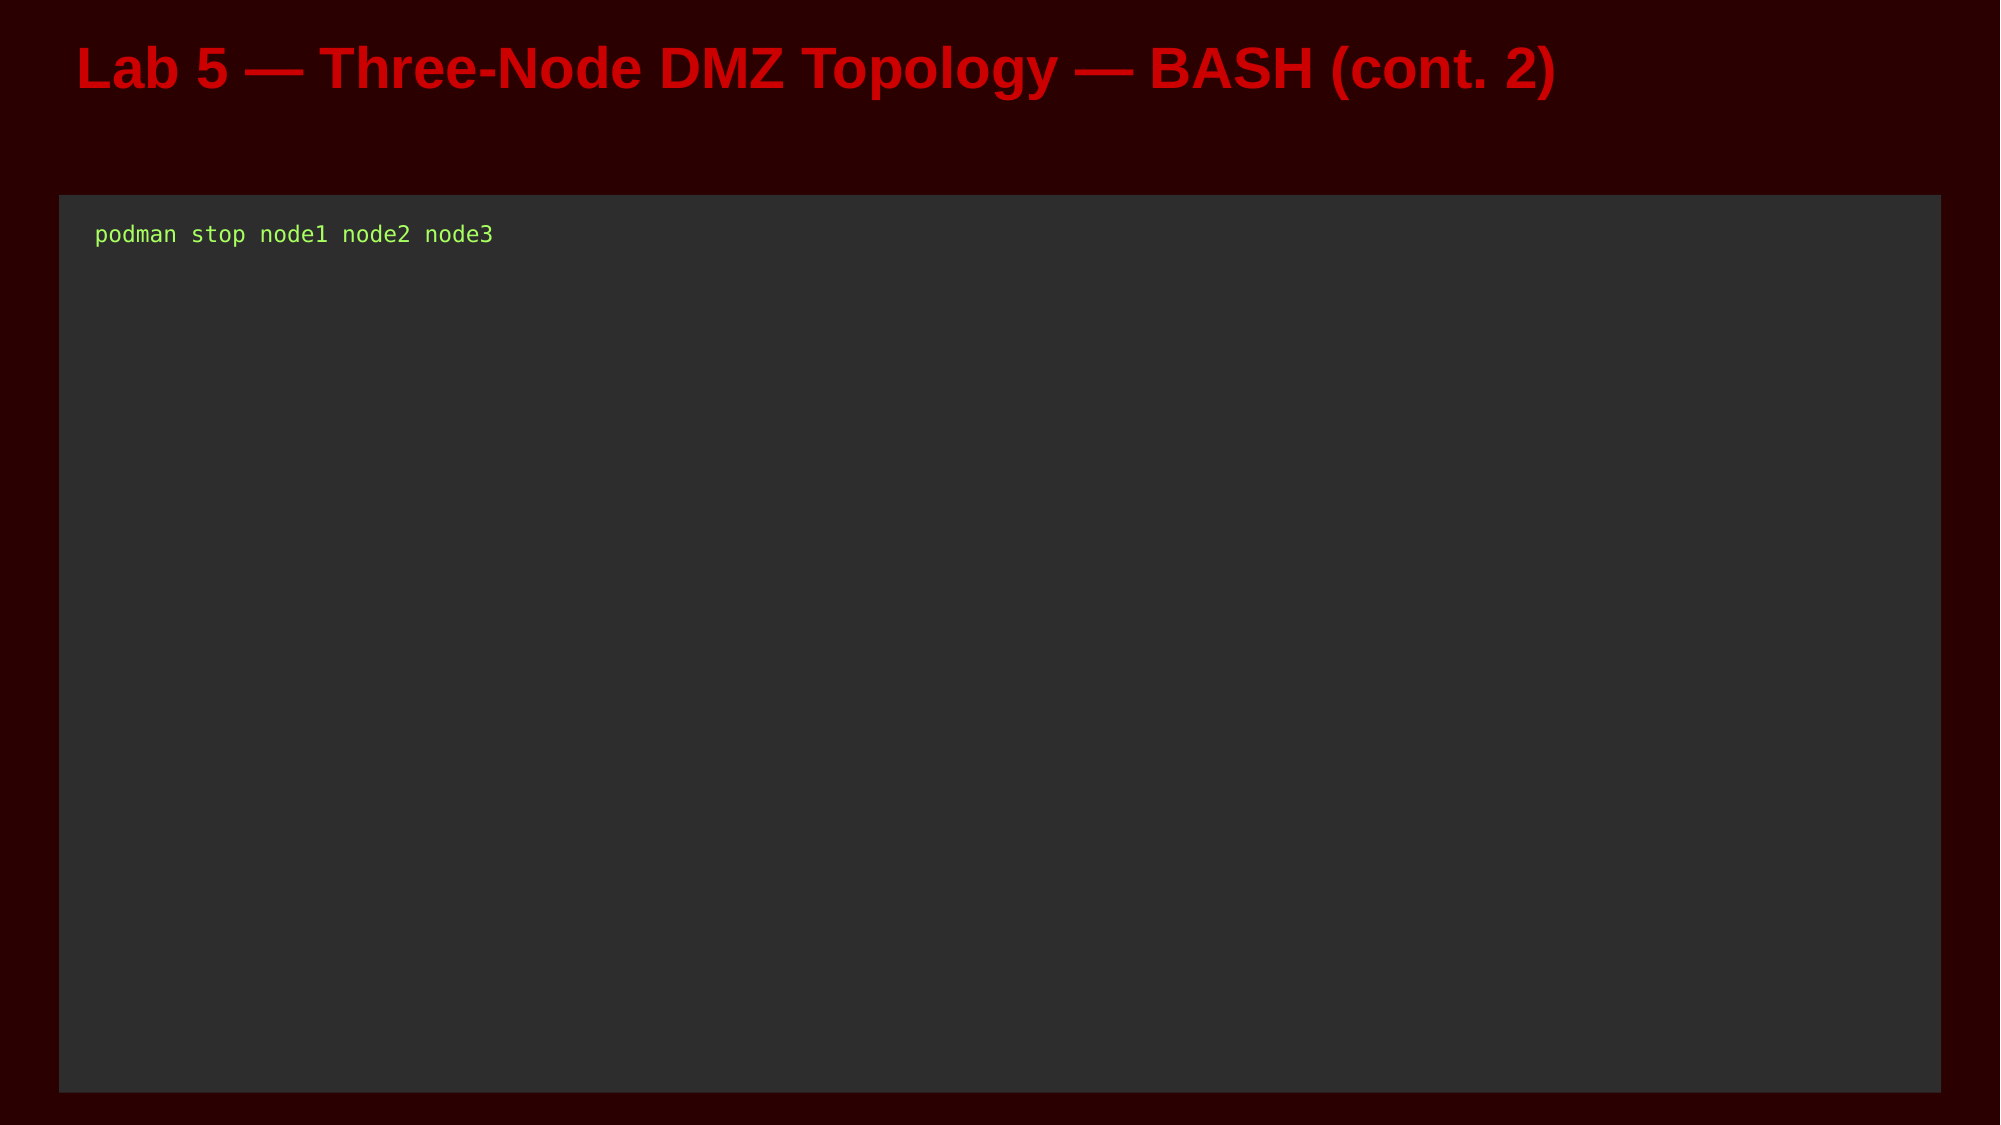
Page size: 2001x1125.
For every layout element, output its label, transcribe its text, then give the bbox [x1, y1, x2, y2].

text_box Lab 5 — Three-Node DMZ Topology — BASH (cont. 2) [59, 23, 1942, 178]
text_box podman stop node1 node2 node3 [59, 194, 1942, 1093]
